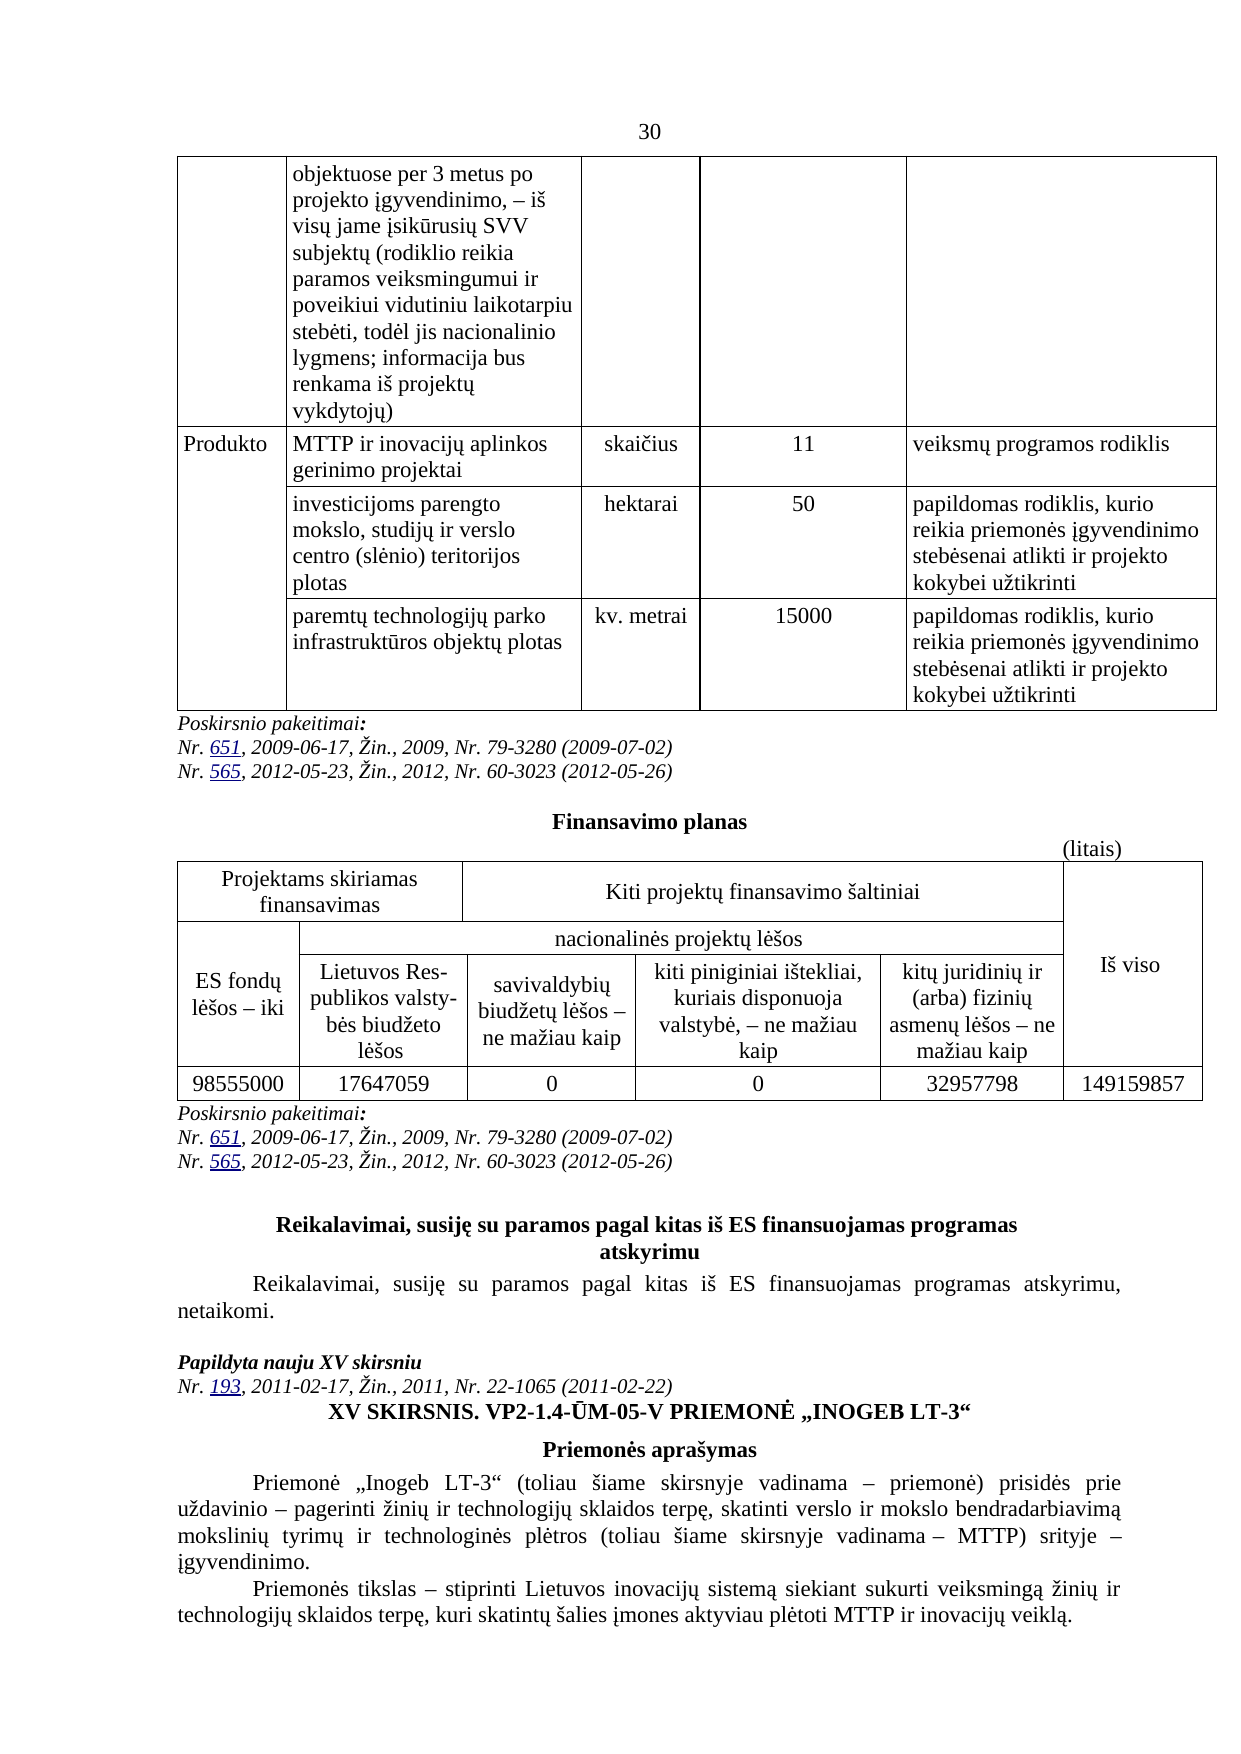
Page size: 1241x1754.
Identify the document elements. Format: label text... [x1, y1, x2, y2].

text Nr. 565, 2012-05-23, Žin., 2012, Nr. 60-3023 (2012-05-26) [177, 759, 1122, 783]
table_cell objektuose per 3 metus po projekto įgyvendinimo, – iš visų jame įsikūrusių SVV subjektų (rodiklio reikia paramos veiksmingumui ir poveikiui vidutiniu laikotarpiu stebėti, todėl jis nacionalinio lygmens; informacija bus renkama iš projektų vykdytojų) [287, 157, 581, 426]
table_cell 149159857 [1064, 1067, 1202, 1099]
text Reikalavimai, susiję su paramos pagal kitas iš ES finansuojamas programas atskyrimu [177, 1185, 1122, 1264]
table_cell [701, 157, 906, 426]
table_cell [178, 157, 286, 426]
table_cell 98555000 [178, 1067, 299, 1099]
text Nr. 193, 2011-02-17, Žin., 2011, Nr. 22-1065 (2011-02-22) [177, 1374, 1122, 1398]
table_cell paremtų technologijų parko infrastruktūros objektų plotas [287, 599, 581, 710]
table_cell hektarai [582, 487, 699, 598]
table_cell papildomas rodiklis, kurio reikia priemonės įgyvendinimo stebėsenai atlikti ir projekto kokybei užtikrinti [907, 599, 1216, 710]
text Reikalavimai, susiję su paramos pagal kitas iš ES finansuojamas programas atskyrimu, netaikomi. [177, 1271, 1122, 1323]
table_cell ES fondų lėšos – iki [178, 922, 299, 1066]
text Priemonės tikslas – stiprinti Lietuvos inovacijų sistemą siekiant sukurti veiksmingą žinių ir technologijų sklaidos terpę, kuri skatintų šalies įmones aktyviau plėtoti MTTP ir inovacijų veiklą. [177, 1574, 1122, 1627]
table_header Kiti projektų finansavimo šaltiniai [463, 862, 1063, 921]
table_cell papildomas rodiklis, kurio reikia priemonės įgyvendinimo stebėsenai atlikti ir projekto kokybei užtikrinti [907, 487, 1216, 598]
table_cell skaičius [582, 427, 699, 486]
table_cell [582, 157, 699, 426]
table_cell nacionalinės projektų lėšos [300, 922, 1063, 954]
table_header Projektams skiriamas finansavimas [178, 862, 462, 921]
text Papildyta nauju XV skirsniu [177, 1349, 1122, 1374]
subtitle Poskirsnio pakeitimai: [177, 711, 1122, 735]
table_cell kiti piniginiai ištekliai, kuriais disponuoja valstybė, – ne mažiau kaip [636, 955, 880, 1066]
text (litais) [215, 835, 1122, 861]
table_cell 11 [701, 427, 906, 486]
table_cell Lietuvos Res­publikos valsty­bės biudžeto lėšos [300, 955, 467, 1066]
text Priemonė „Inogeb LT-3“ (toliau šiame skirsnyje vadinama – priemonė) prisidės prie uždavinio – pagerinti žinių ir technologijų sklaidos terpę, skatinti verslo ir mokslo bendradarbiavimą mokslinių tyrimų ir technologinės plėtros (toliau šiame skirsnyje vadinama – MTTP) srityje – įgyvendinimo. [177, 1469, 1122, 1574]
text Nr. 651, 2009-06-17, Žin., 2009, Nr. 79-3280 (2009-07-02) [177, 735, 1122, 759]
text Nr. 565, 2012-05-23, Žin., 2012, Nr. 60-3023 (2012-05-26) [177, 1149, 1122, 1173]
text Priemonės aprašymas [177, 1437, 1122, 1463]
table_cell kv. metrai [582, 599, 699, 710]
text Finansavimo planas [177, 808, 1122, 835]
table_header Iš viso [1064, 862, 1202, 1066]
table_cell savivaldybių biudžetų lėšos – ne mažiau kaip [468, 955, 635, 1066]
table_cell 32957798 [881, 1067, 1063, 1099]
table_cell [907, 157, 1216, 426]
table_cell 0 [636, 1067, 880, 1099]
table_cell kitų juridinių ir (arba) fizinių asmenų lėšos – ne mažiau kaip [881, 955, 1063, 1066]
table_cell veiksmų programos rodiklis [907, 427, 1216, 486]
text XV SKIRSNIS. VP2-1.4-ŪM-05-V PRIEMONĖ „INOGEB LT-3“ [177, 1398, 1122, 1424]
table_cell 17647059 [300, 1067, 467, 1099]
text Nr. 651, 2009-06-17, Žin., 2009, Nr. 79-3280 (2009-07-02) [177, 1124, 1122, 1149]
table_cell Produkto [178, 427, 286, 710]
table_cell 50 [701, 487, 906, 598]
table_cell MTTP ir inovacijų aplinkos gerinimo projektai [287, 427, 581, 486]
table_cell 0 [468, 1067, 635, 1099]
subtitle Poskirsnio pakeitimai: [177, 1101, 1122, 1124]
table_cell investicijoms parengto mokslo, studijų ir verslo centro (slėnio) teritorijos plotas [287, 487, 581, 598]
table_cell 15000 [701, 599, 906, 710]
